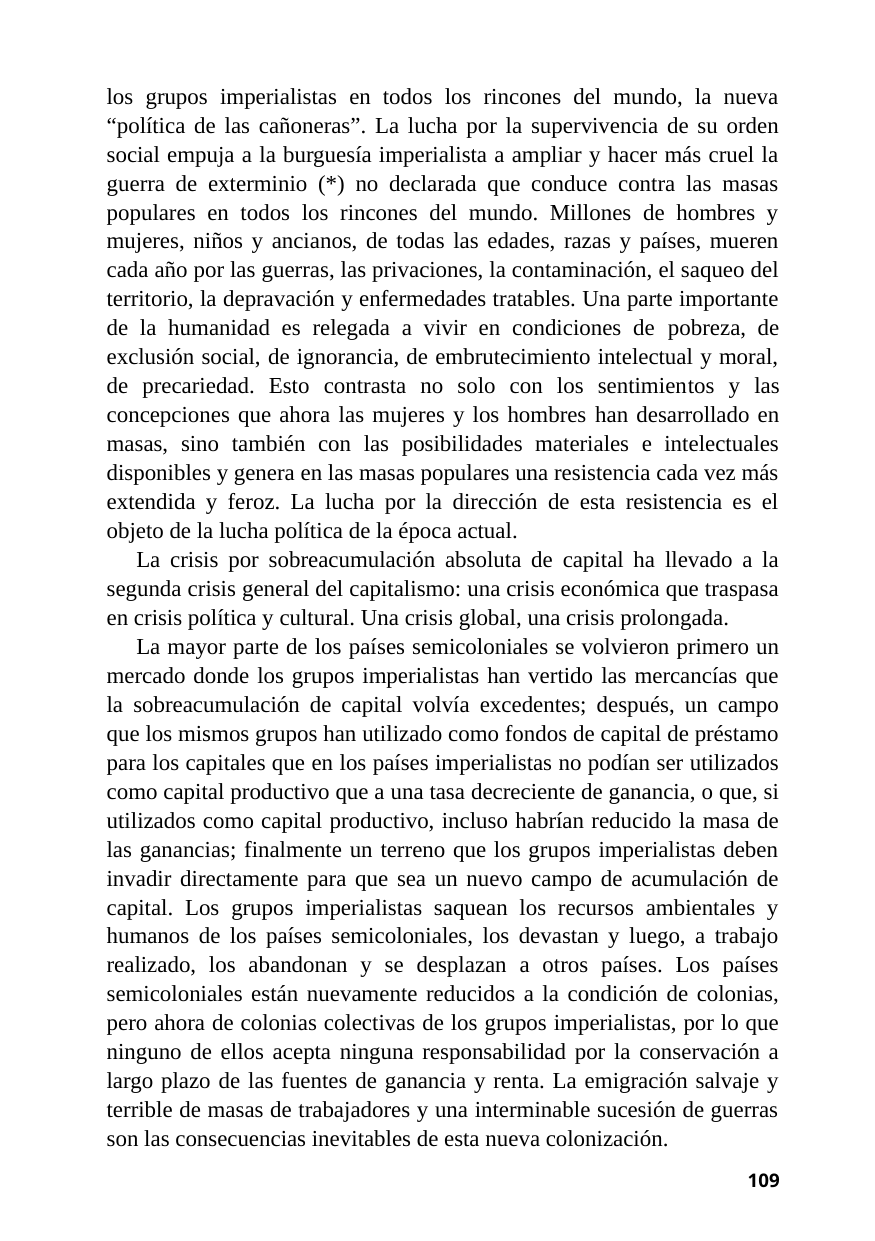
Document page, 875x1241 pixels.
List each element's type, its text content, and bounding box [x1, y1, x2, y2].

text La mayor parte de los países semicoloniales se volvieron primero un mercado donde los grupos imperialistas han vertido las mercancías que la sobreacumulación de capital volvía excedentes; después, un campo que los mismos grupos han utilizado como fondos de capital de préstamo para los capitales que en los países imperialistas no podían ser utilizados como capital productivo que a una tasa decreciente de ganancia, o que, si utilizados como capital productivo, incluso habrían reducido la masa de las ganancias; finalmente un terreno que los grupos imperialistas deben invadir directamente para que sea un nuevo campo de acumulación de capital. Los grupos imperialistas saquean los recursos ambientales y humanos de los países semicoloniales, los devastan y luego, a trabajo realizado, los abandonan y se desplazan a otros países. Los países semicoloniales están nuevamente reducidos a la condición de colonias, pero ahora de colonias colectivas de los grupos imperialistas, por lo que ninguno de ellos acepta ninguna responsabilidad por la conservación a largo plazo de las fuentes de ganancia y renta. La emigración salvaje y terrible de masas de trabajadores y una interminable sucesión de guerras son las consecuencias inevitables de esta nueva colonización. [106, 633, 779, 1152]
text los grupos imperialistas en todos los rincones del mundo, la nueva “política de las cañoneras”. La lucha por la supervivencia de su orden social empuja a la burguesía imperialista a ampliar y hacer más cruel la guerra de exterminio (*) no declarada que conduce contra las masas populares en todos los rincones del mundo. Millones de hombres y mujeres, niños y ancianos, de todas las edades, razas y países, mueren cada año por las guerras, las privaciones, la contaminación, el saqueo del territorio, la depravación y enfermedades tratables. Una parte importante de la humanidad es relegada a vivir en condiciones de pobreza, de exclusión social, de ignorancia, de embrutecimiento intelectual y moral, de precariedad. Esto contrasta no solo con los sentimientos y las concepciones que ahora las mujeres y los hombres han desarrollado en masas, sino también con las posibilidades materiales e intelectuales disponibles y genera en las masas populares una resistencia cada vez más extendida y feroz. La lucha por la dirección de esta resistencia es el objeto de la lucha política de la época actual. [106, 83, 779, 543]
text La crisis por sobreacumulación absoluta de capital ha llevado a la segunda crisis general del capitalismo: una crisis económica que traspasa en crisis política y cultural. Una crisis global, una crisis prolongada. [106, 546, 779, 630]
